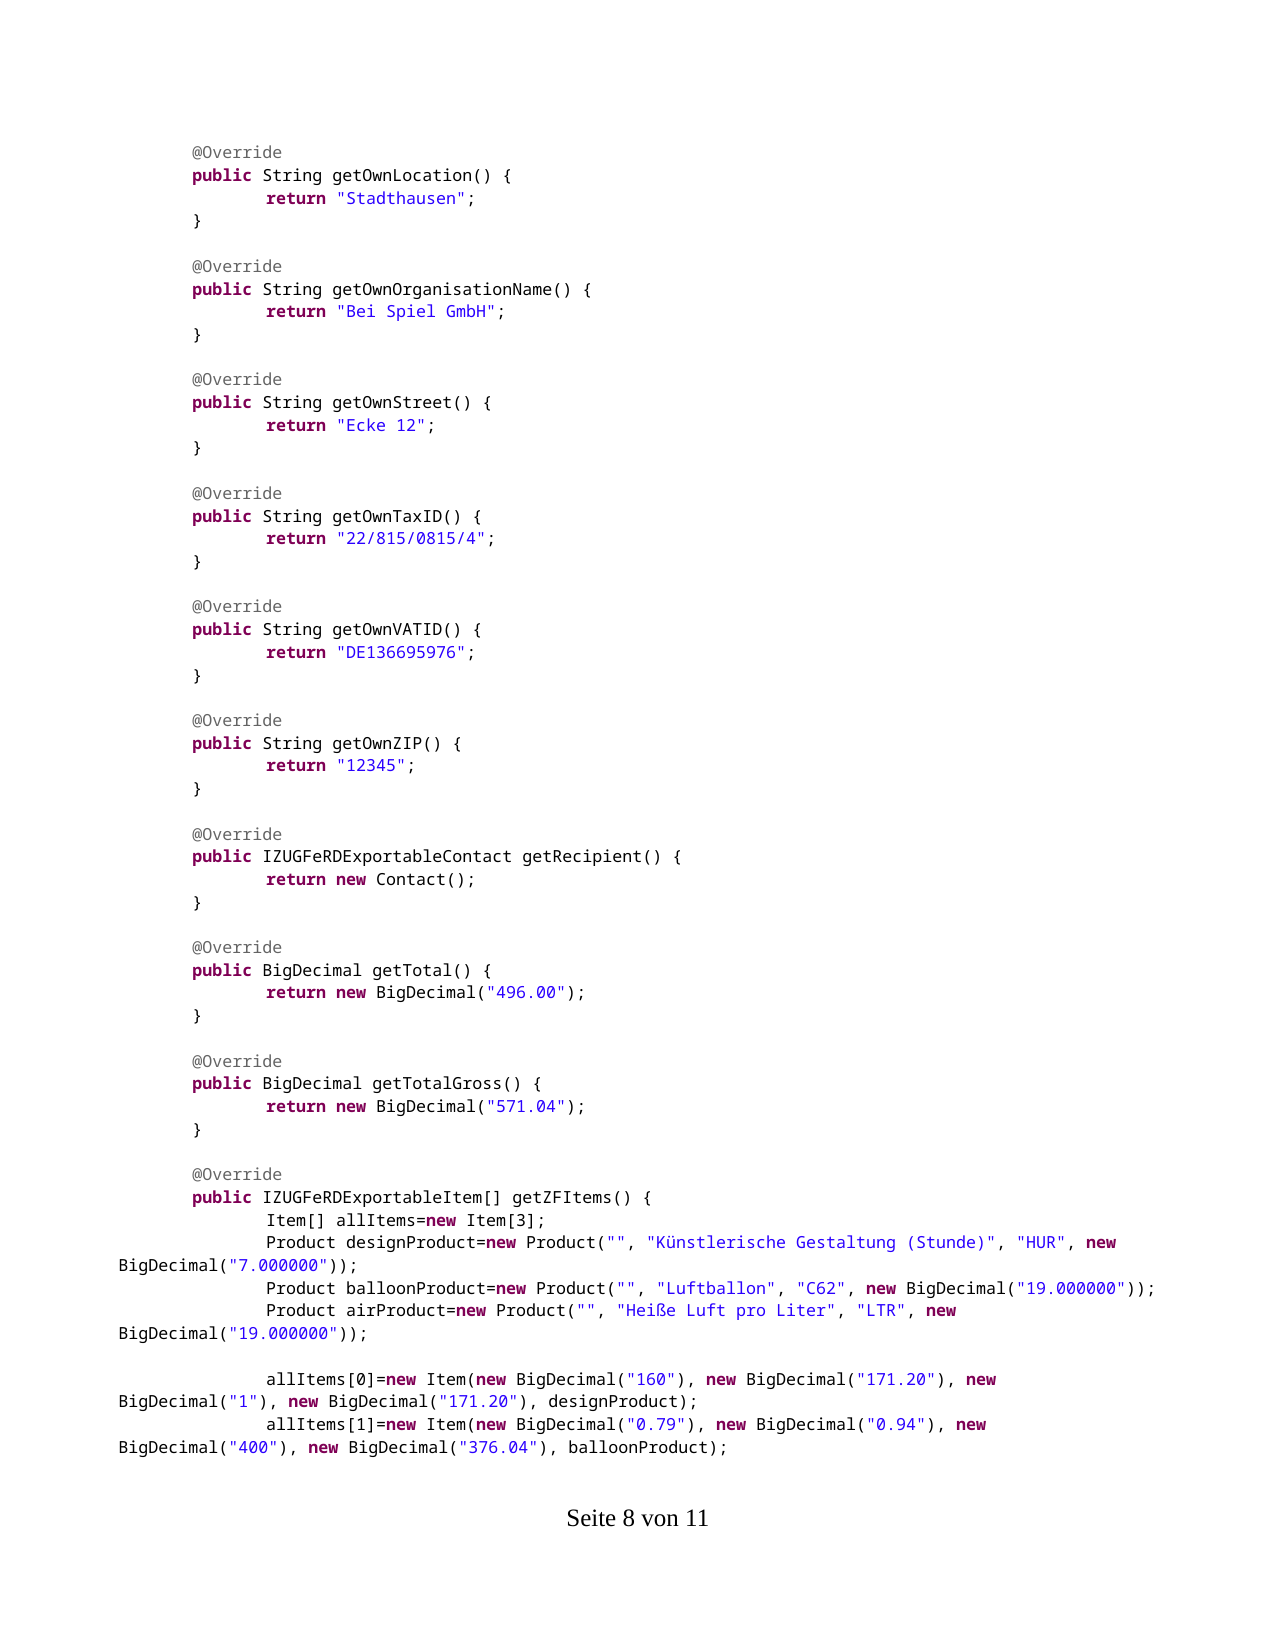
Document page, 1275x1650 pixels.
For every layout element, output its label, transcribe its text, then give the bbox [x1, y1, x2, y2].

text } [118, 777, 1157, 799]
text } [118, 436, 1157, 459]
text @Override [118, 481, 1157, 504]
text return "Bei Spiel GmbH"; [118, 300, 1157, 322]
text } [118, 890, 1157, 913]
text @Override [118, 1163, 1157, 1185]
text @Override [118, 1049, 1157, 1072]
text } [118, 1004, 1157, 1026]
text return "DE136695976"; [118, 640, 1157, 663]
text public BigDecimal getTotalGross() { [118, 1072, 1157, 1094]
text public IZUGFeRDExportableItem[] getZFItems() { [118, 1185, 1157, 1208]
text allItems[0]=new Item(new BigDecimal("160"), new BigDecimal("171.20"), new BigDecimal("1"), new BigDecimal("171.20"), designProduct); [118, 1367, 1157, 1412]
text return new BigDecimal("571.04"); [118, 1094, 1157, 1117]
text public String getOwnOrganisationName() { [118, 277, 1157, 300]
text Product airProduct=new Product("", "Heiße Luft pro Liter", "LTR", new BigDecimal("19.000000")); [118, 1299, 1157, 1344]
text return "Ecke 12"; [118, 413, 1157, 436]
text @Override [118, 822, 1157, 845]
text public IZUGFeRDExportableContact getRecipient() { [118, 845, 1157, 867]
text @Override [118, 368, 1157, 391]
text } [118, 209, 1157, 232]
text allItems[1]=new Item(new BigDecimal("0.79"), new BigDecimal("0.94"), new BigDecimal("400"), new BigDecimal("376.04"), balloonProduct); [118, 1412, 1157, 1458]
text @Override [118, 708, 1157, 731]
text return new BigDecimal("496.00"); [118, 981, 1157, 1004]
text @Override [118, 936, 1157, 958]
text public String getOwnVATID() { [118, 618, 1157, 640]
text @Override [118, 595, 1157, 618]
text public String getOwnStreet() { [118, 391, 1157, 413]
text @Override [118, 254, 1157, 277]
text public String getOwnZIP() { [118, 731, 1157, 754]
text Product designProduct=new Product("", "Künstlerische Gestaltung (Stunde)", "HUR", new BigDecimal("7.000000")); [118, 1231, 1157, 1276]
text return "Stadthausen"; [118, 186, 1157, 209]
text } [118, 1117, 1157, 1140]
text return new Contact(); [118, 867, 1157, 890]
text } [118, 322, 1157, 345]
text return "22/815/0815/4"; [118, 527, 1157, 549]
text public BigDecimal getTotal() { [118, 958, 1157, 981]
text Product balloonProduct=new Product("", "Luftballon", "C62", new BigDecimal("19.000000")); [118, 1276, 1157, 1299]
text } [118, 549, 1157, 572]
text } [118, 663, 1157, 686]
text @Override [118, 141, 1157, 163]
text public String getOwnLocation() { [118, 163, 1157, 186]
text public String getOwnTaxID() { [118, 504, 1157, 527]
text Item[] allItems=new Item[3]; [118, 1208, 1157, 1231]
text return "12345"; [118, 754, 1157, 777]
